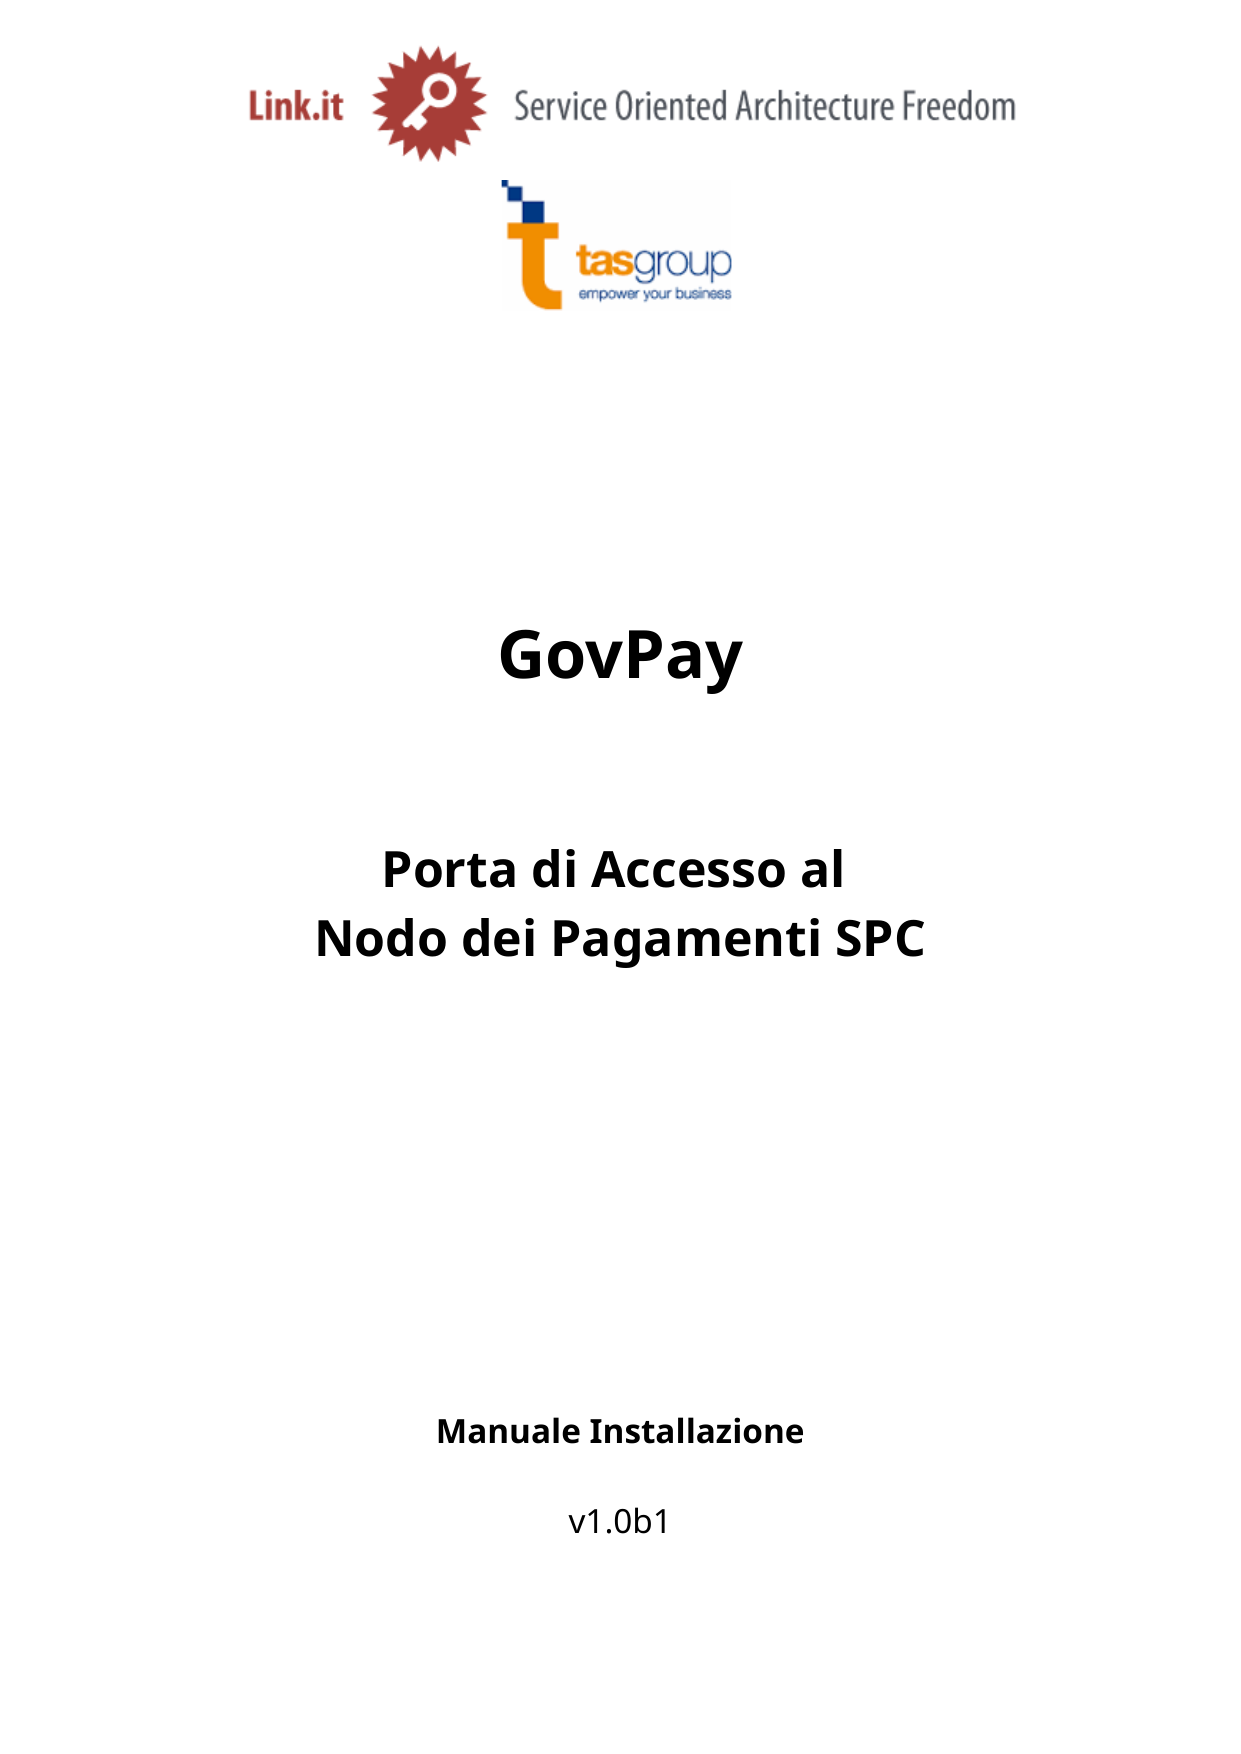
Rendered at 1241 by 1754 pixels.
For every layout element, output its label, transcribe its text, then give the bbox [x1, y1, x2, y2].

text GovPay [118, 607, 1122, 698]
text Nodo dei Pagamenti SPC [118, 902, 1122, 971]
picture [501, 180, 732, 311]
text Manuale Installazione [118, 1407, 1122, 1453]
text v1.0b1 [118, 1498, 1122, 1544]
picture [118, 37, 1123, 172]
text Porta di Accesso al [118, 834, 1122, 902]
